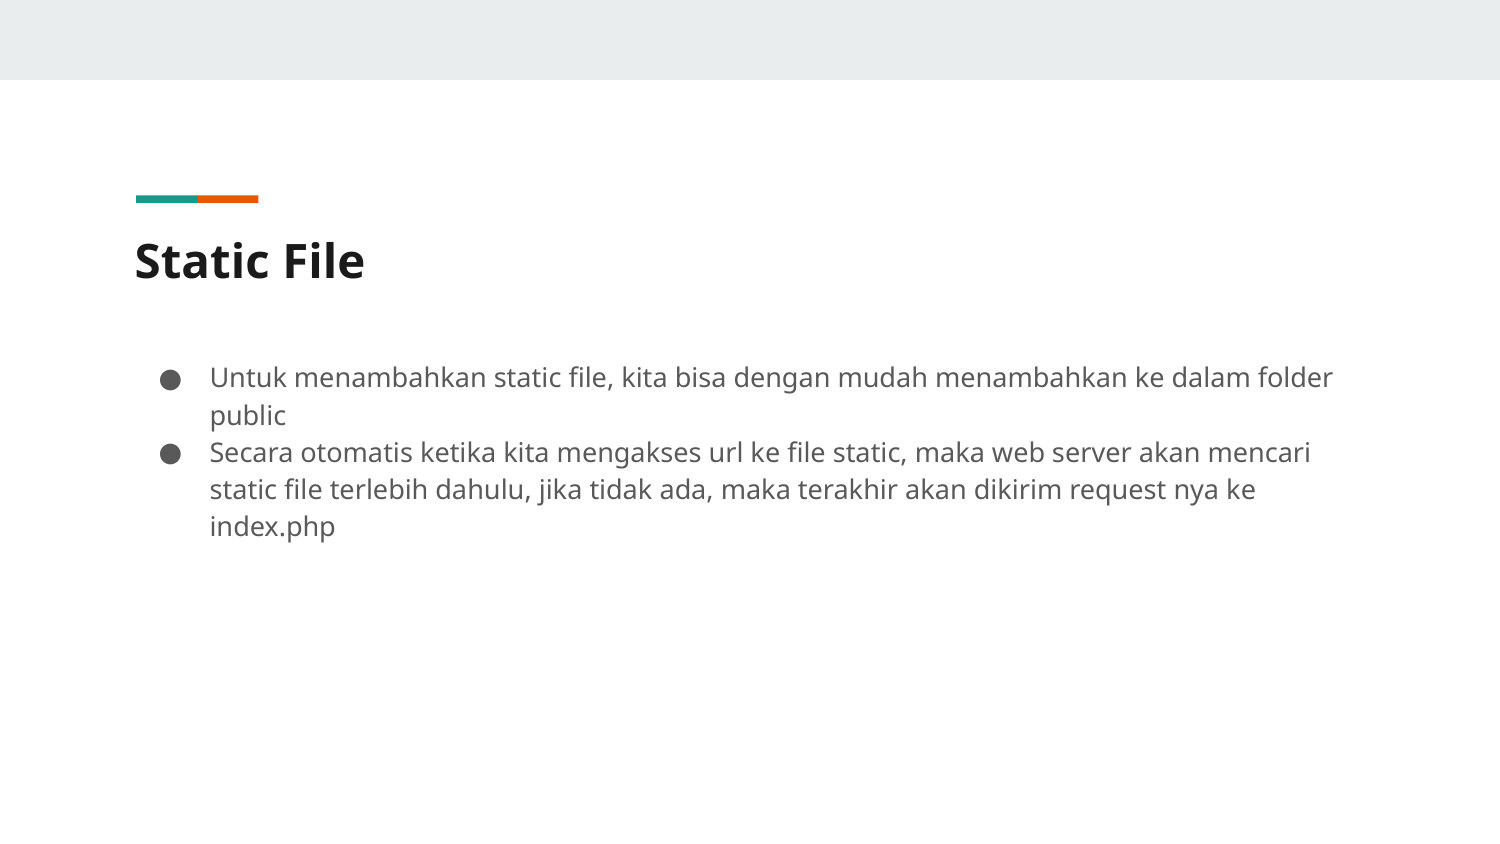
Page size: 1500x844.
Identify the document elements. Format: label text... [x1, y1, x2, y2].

title Static File [119, 216, 1381, 305]
list Untuk menambahkan static file, kita bisa dengan mudah menambahkan ke dalam folder public Secara otomatis ketika kita mengakses url ke file static, maka web server akan mencari static file terlebih dahulu, jika tidak ada, maka terakhir akan dikirim request nya ke index.php [119, 341, 1381, 712]
